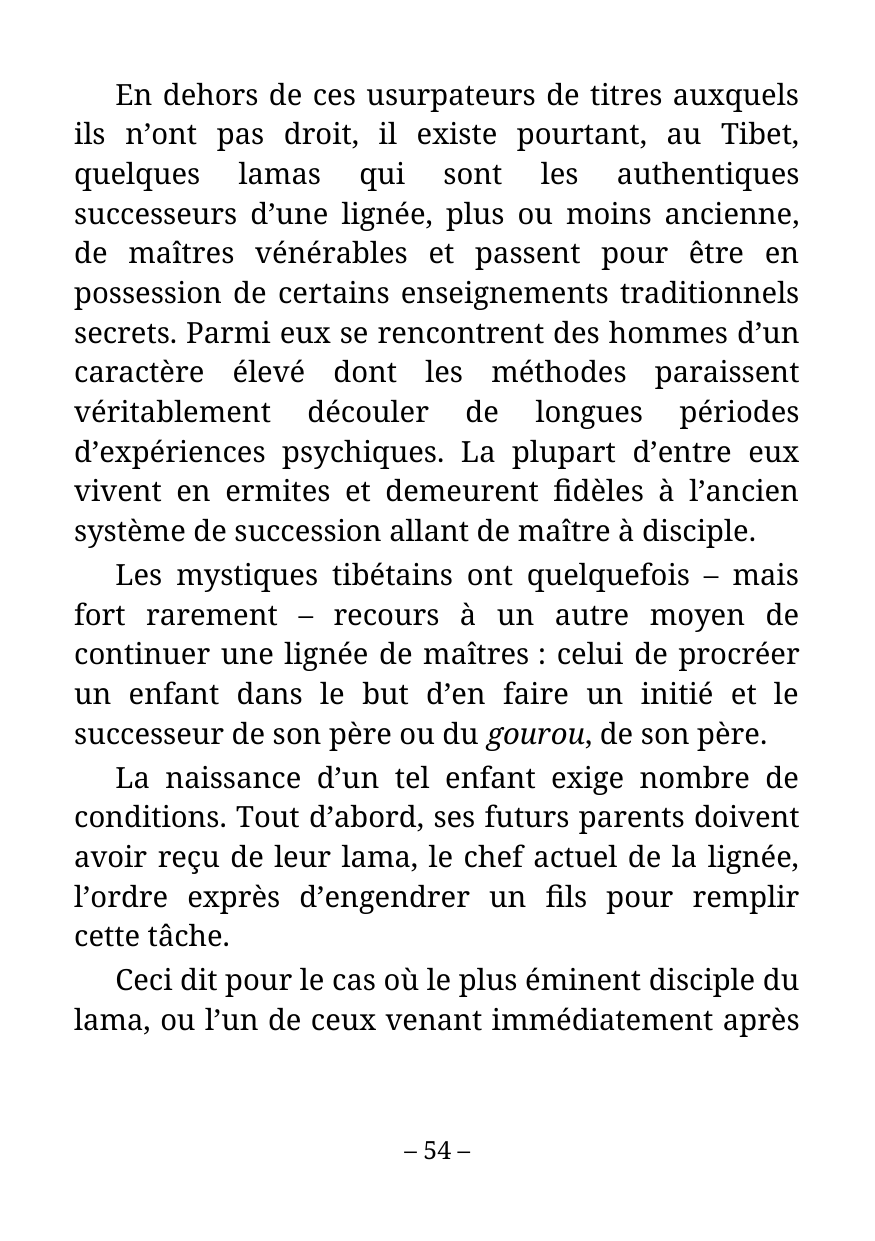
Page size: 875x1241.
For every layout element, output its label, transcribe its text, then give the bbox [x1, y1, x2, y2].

text Les mystiques tibétains ont quelquefois – mais fort rarement – recours à un autre moyen de continuer une lignée de maîtres : celui de procréer un enfant dans le but d’en faire un initié et le successeur de son père ou du gourou, de son père. [74, 554, 800, 753]
text La naissance d’un tel enfant exige nombre de conditions. Tout d’abord, ses futurs parents doivent avoir reçu de leur lama, le chef actuel de la lignée, l’ordre exprès d’engendrer un fils pour remplir cette tâche. [74, 757, 800, 955]
text Ceci dit pour le cas où le plus éminent disciple du lama, ou l’un de ceux venant immédiatement après [74, 959, 800, 1039]
text En dehors de ces usurpateurs de titres auxquels ils n’ont pas droit, il existe pourtant, au Tibet, quelques lamas qui sont les authentiques successeurs d’une lignée, plus ou moins ancienne, de maîtres vénérables et passent pour être en possession de certains enseignements traditionnels secrets. Parmi eux se rencontrent des hommes d’un caractère élevé dont les méthodes paraissent véritablement découler de longues périodes d’expériences psychiques. La plupart d’entre eux vivent en ermites et demeurent fidèles à l’ancien système de succession allant de maître à disciple. [74, 74, 800, 550]
